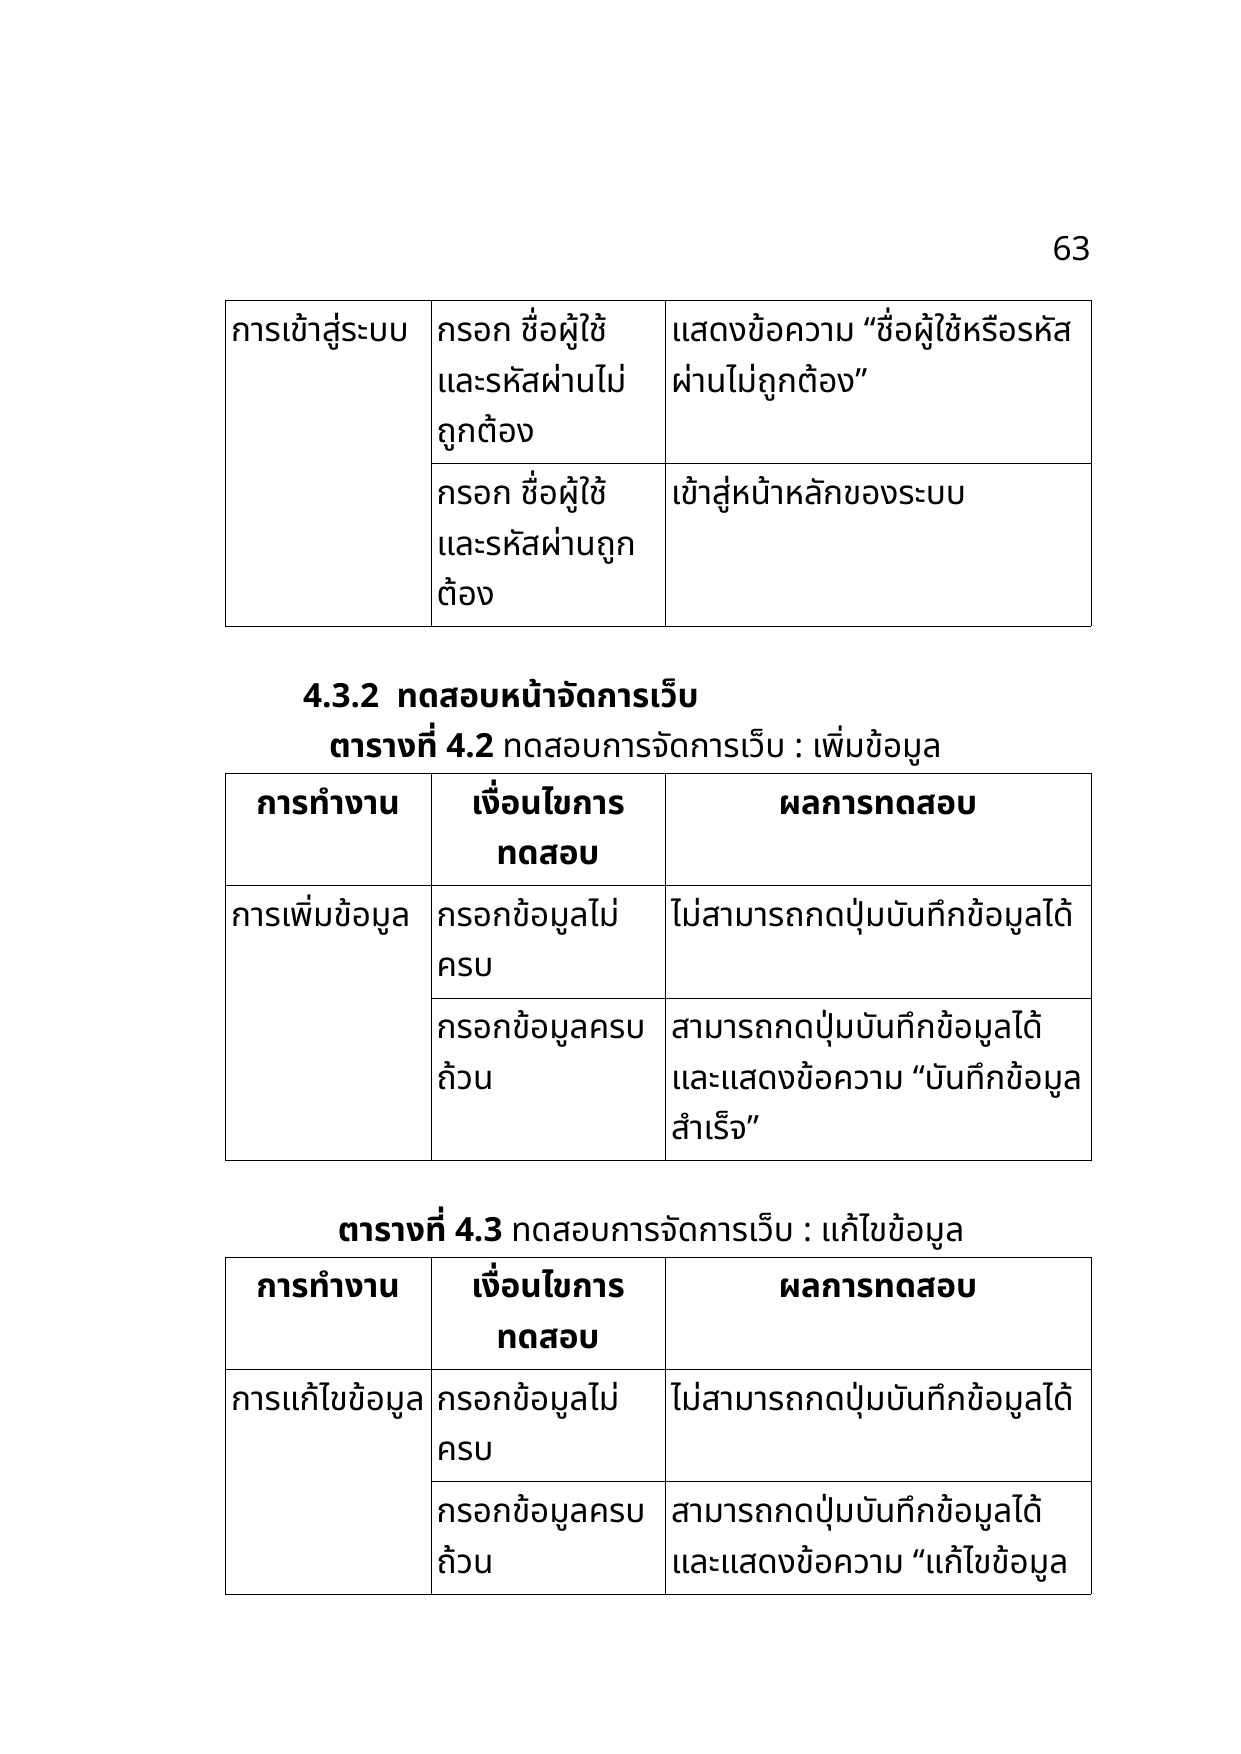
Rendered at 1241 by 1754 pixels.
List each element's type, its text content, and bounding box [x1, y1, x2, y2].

table_cell สามารถกดปุ่มบันทึกข้อมูลได้ และแสดงข้อความ “บันทึกข้อมูลสำเร็จ” [666, 999, 1091, 1160]
table_header ผลการทดสอบ [666, 1258, 1091, 1369]
table_cell กรอกข้อมูลครบถ้วน [432, 1482, 665, 1594]
table_header การทำงาน [226, 774, 431, 885]
table_cell การเข้าสู่ระบบ [226, 301, 431, 626]
table_cell การเพิ่มข้อมูล [226, 886, 431, 1160]
table_cell กรอกข้อมูลครบถ้วน [432, 999, 665, 1160]
table_cell สามารถกดปุ่มบันทึกข้อมูลได้ และแสดงข้อความ “แก้ไขข้อมูล [666, 1482, 1091, 1594]
table_cell ไม่สามารถกดปุ่มบันทึกข้อมูลได้ [666, 886, 1091, 998]
table_cell กรอก ชื่อผู้ใช้ และรหัสผ่านถูกต้อง [432, 464, 665, 626]
table_header เงื่อนไขการทดสอบ [432, 1258, 665, 1369]
table_cell แสดงข้อความ “ชื่อผู้ใช้หรือรหัสผ่านไม่ถูกต้อง” [666, 301, 1091, 463]
text 4.3.2 ทดสอบหน้าจัดการเว็บ [225, 672, 1091, 722]
table_cell ไม่สามารถกดปุ่มบันทึกข้อมูลได้ [666, 1370, 1091, 1481]
text ตารางที่ 4.2 ทดสอบการจัดการเว็บ : เพิ่มข้อมูล [225, 722, 1091, 773]
table_cell กรอกข้อมูลไม่ครบ [432, 1370, 665, 1481]
table_cell กรอก ชื่อผู้ใช้ และรหัสผ่านไม่ถูกต้อง [432, 301, 665, 463]
table_header เงื่อนไขการทดสอบ [432, 774, 665, 885]
text ตารางที่ 4.3 ทดสอบการจัดการเว็บ : แก้ไขข้อมูล [225, 1206, 1091, 1257]
table_cell การแก้ไขข้อมูล [226, 1370, 431, 1594]
table_cell เข้าสู่หน้าหลักของระบบ [666, 464, 1091, 626]
table_header ผลการทดสอบ [666, 774, 1091, 885]
table_header การทำงาน [226, 1258, 431, 1369]
table_cell กรอกข้อมูลไม่ครบ [432, 886, 665, 998]
